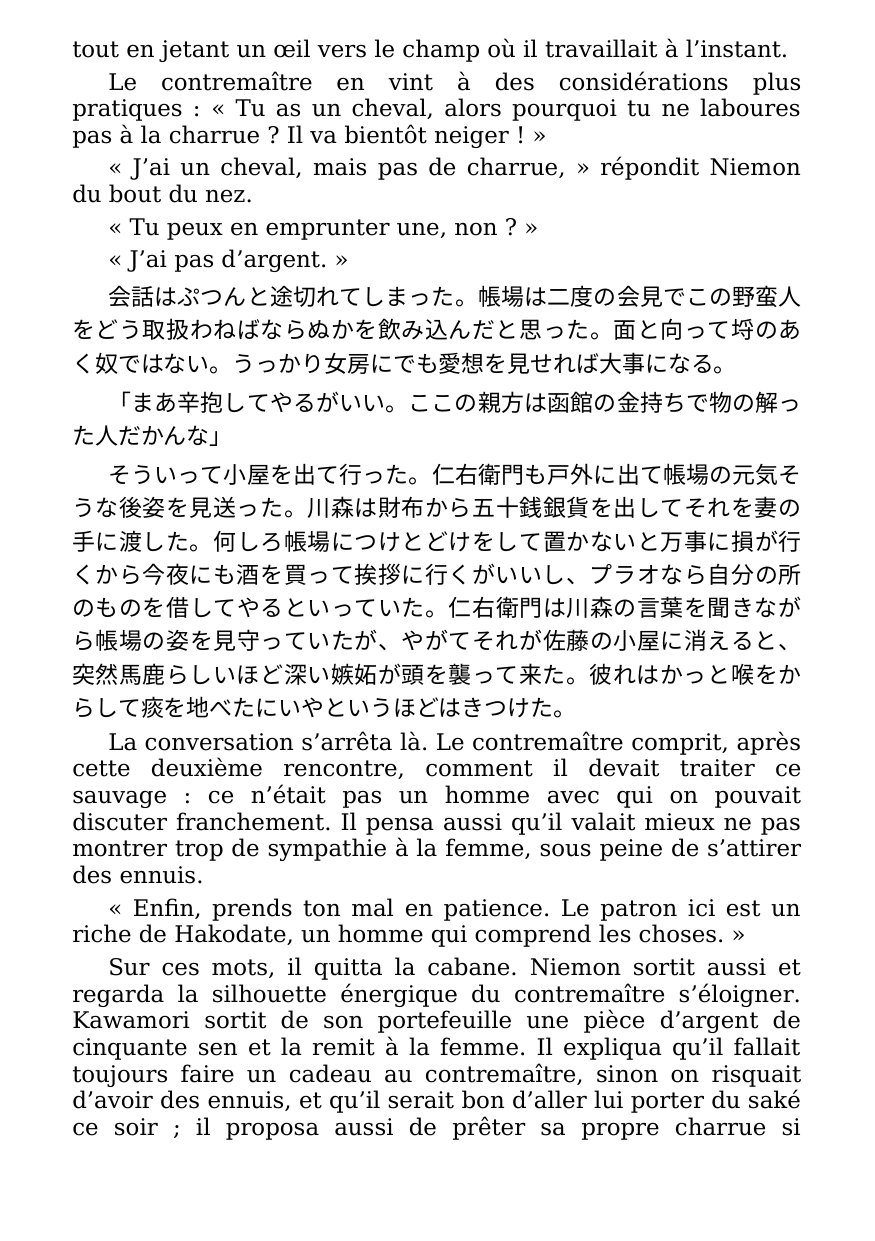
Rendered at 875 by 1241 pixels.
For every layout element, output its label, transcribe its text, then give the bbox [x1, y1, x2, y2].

text Le contremaître en vint à des considérations plus pratiques : « Tu as un cheval, alors pourquoi tu ne laboures pas à la charrue ? Il va bientôt neiger ! » [72, 69, 802, 149]
text « J’ai un cheval, mais pas de charrue, » répondit Niemon du bout du nez. [72, 154, 802, 208]
text Sur ces mots, il quitta la cabane. Niemon sortit aussi et regarda la silhouette énergique du contremaître s’éloigner. Kawamori sortit de son portefeuille une pièce d’argent de cinquante sen et la remit à la femme. Il expliqua qu’il fallait toujours faire un cadeau au contremaître, sinon on risquait d’avoir des ennuis, et qu’il serait bon d’aller lui porter du saké ce soir ; il proposa aussi de prêter sa propre charrue si [72, 954, 802, 1141]
text tout en jetant un œil vers le champ où il travaillait à l’instant. [72, 36, 802, 63]
text La conversation s’arrêta là. Le contremaître comprit, après cette deuxième rencontre, comment il devait traiter ce sauvage : ce n’était pas un homme avec qui on pouvait discuter franchement. Il pensa aussi qu’il valait mieux ne pas montrer trop de sympathie à la femme, sous peine de s’attirer des ennuis. [72, 729, 802, 889]
text 「まあ辛抱してやるがいい。ここの親方は函館の金持ちで物の解った人だかんな」 [72, 385, 802, 451]
text « Enfin, prends ton mal en patience. Le patron ici est un riche de Hakodate, un homme qui comprend les choses. » [72, 895, 802, 948]
text 会話はぷつんと途切れてしまった。帳場は二度の会見でこの野蛮人をどう取扱わねばならぬかを飲み込んだと思った。面と向って埒のあく奴ではない。うっかり女房にでも愛想を見せれば大事になる。 [72, 279, 802, 379]
text そういって小屋を出て行った。仁右衛門も戸外に出て帳場の元気そうな後姿を見送った。川森は財布から五十銭銀貨を出してそれを妻の手に渡した。何しろ帳場につけとどけをして置かないと万事に損が行くから今夜にも酒を買って挨拶に行くがいいし、プラオなら自分の所のものを借してやるといっていた。仁右衛門は川森の言葉を聞きながら帳場の姿を見守っていたが、やがてそれが佐藤の小屋に消えると、突然馬鹿らしいほど深い嫉妬が頭を襲って来た。彼れはかっと喉をからして痰を地べたにいやというほどはきつけた。 [72, 457, 802, 723]
text « J’ai pas d’argent. » [72, 246, 802, 273]
text « Tu peux en emprunter une, non ? » [72, 214, 802, 241]
